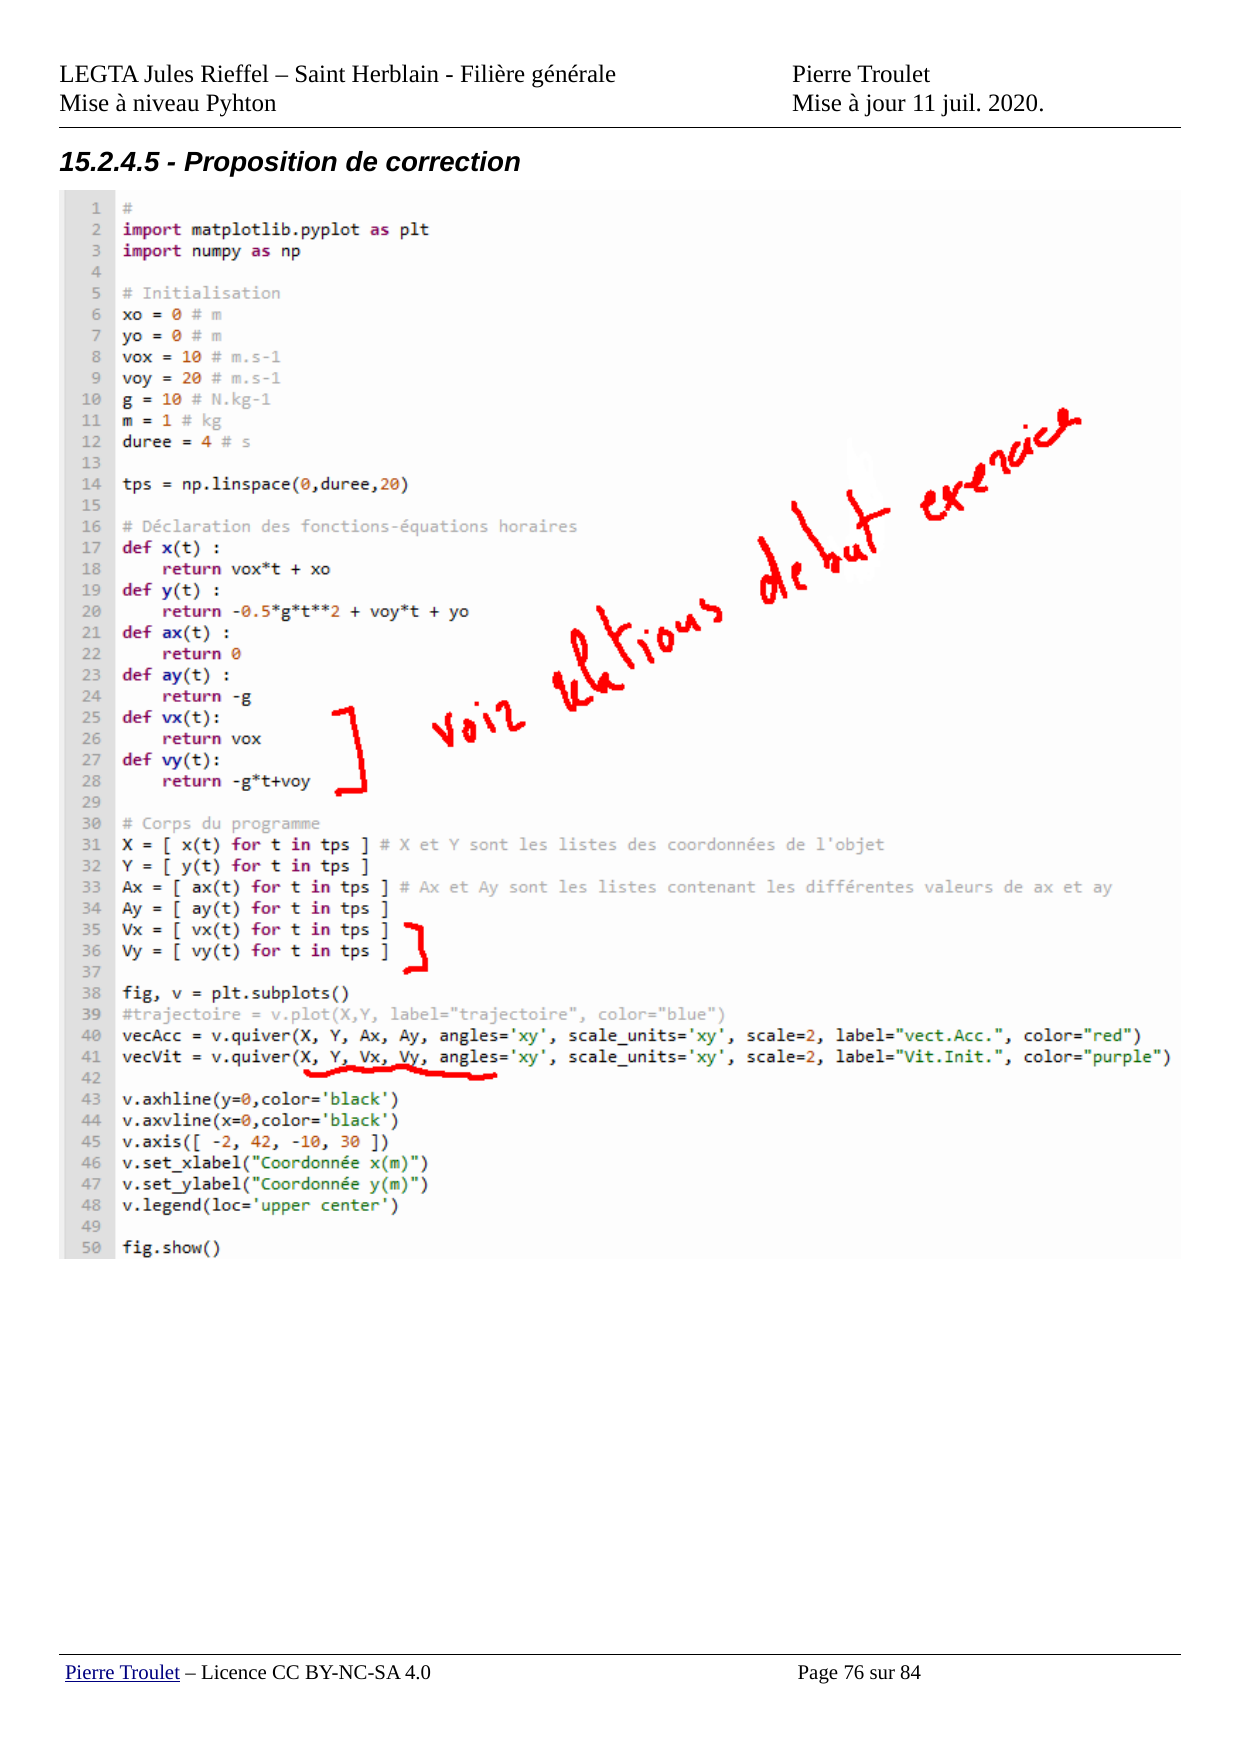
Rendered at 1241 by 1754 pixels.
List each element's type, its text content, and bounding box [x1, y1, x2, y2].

subtitle Proposition de correction [59, 146, 1181, 178]
picture [59, 190, 1182, 1259]
